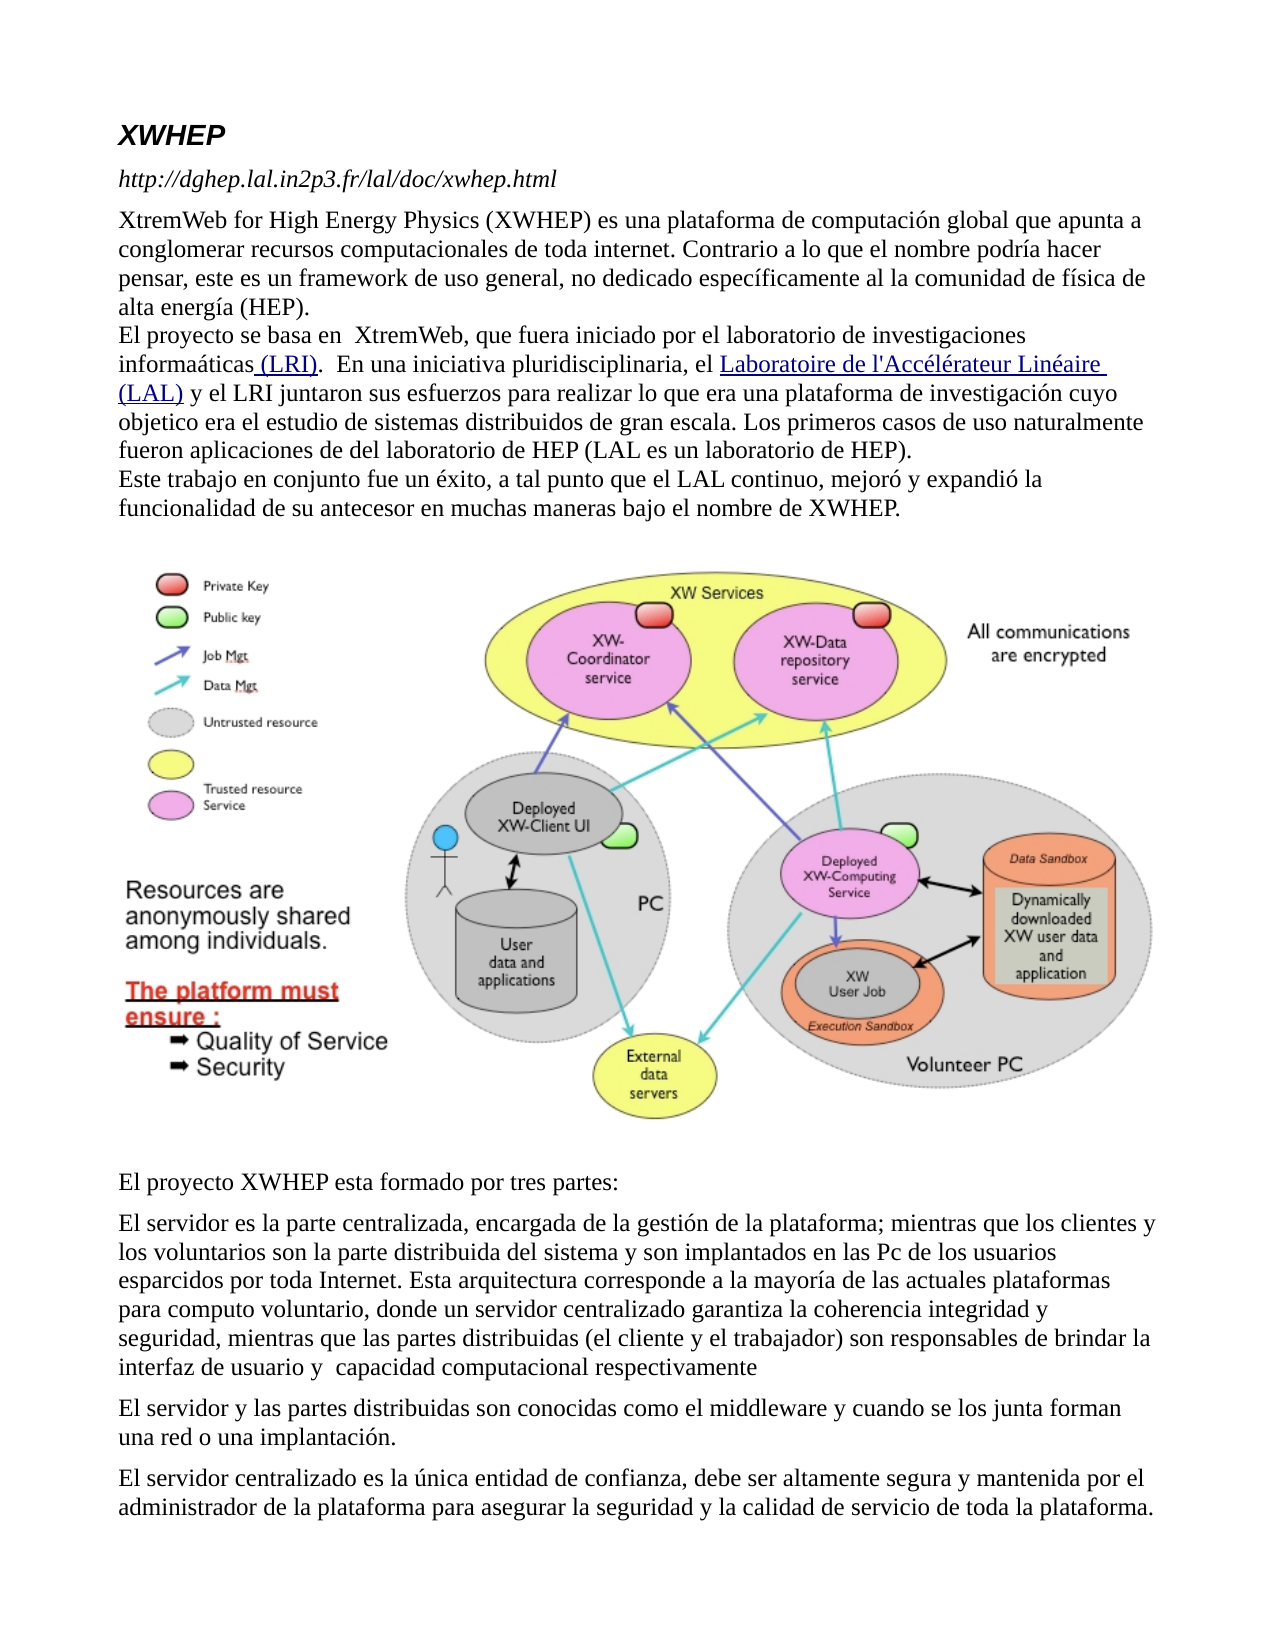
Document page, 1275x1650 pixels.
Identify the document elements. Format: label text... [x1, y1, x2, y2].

picture [118, 550, 1157, 1126]
text El servidor y las partes distribuidas son conocidas como el middleware y cuando se los junta forman una red o una implantación. [118, 1393, 1157, 1451]
text XtremWeb for High Energy Physics (XWHEP) es una plataforma de computación global que apunta a conglomerar recursos computacionales de toda internet. Contrario a lo que el nombre podría hacer pensar, este es un framework de uso general, no dedicado específicamente al la comunidad de física de alta energía (HEP). [118, 205, 1157, 320]
subtitle XWHEP [118, 118, 1157, 152]
text El servidor centralizado es la única entidad de confianza, debe ser altamente segura y mantenida por el administrador de la plataforma para asegurar la seguridad y la calidad de servicio de toda la plataforma. [118, 1463, 1157, 1521]
text http://dghep.lal.in2p3.fr/lal/doc/xwhep.html [118, 164, 1157, 193]
text El proyecto XWHEP esta formado por tres partes: [118, 1167, 1157, 1196]
text Este trabajo en conjunto fue un éxito, a tal punto que el LAL continuo, mejoró y expandió la funcionalidad de su antecesor en muchas maneras bajo el nombre de XWHEP. [118, 464, 1157, 522]
text El servidor es la parte centralizada, encargada de la gestión de la plataforma; mientras que los clientes y los voluntarios son la parte distribuida del sistema y son implantados en las Pc de los usuarios esparcidos por toda Internet. Esta arquitectura corresponde a la mayoría de las actuales plataformas para computo voluntario, donde un servidor centralizado garantiza la coherencia integridad y seguridad, mientras que las partes distribuidas (el cliente y el trabajador) son responsables de brindar la interfaz de usuario y capacidad computacional respectivamente [118, 1208, 1157, 1381]
text El proyecto se basa en XtremWeb, que fuera iniciado por el laboratorio de investigaciones informaáticas (LRI). En una iniciativa pluridisciplinaria, el Laboratoire de l'Accélérateur Linéaire (LAL) y el LRI juntaron sus esfuerzos para realizar lo que era una plataforma de investigación cuyo objetico era el estudio de sistemas distribuidos de gran escala. Los primeros casos de uso naturalmente fueron aplicaciones de del laboratorio de HEP (LAL es un laboratorio de HEP). [118, 320, 1157, 464]
